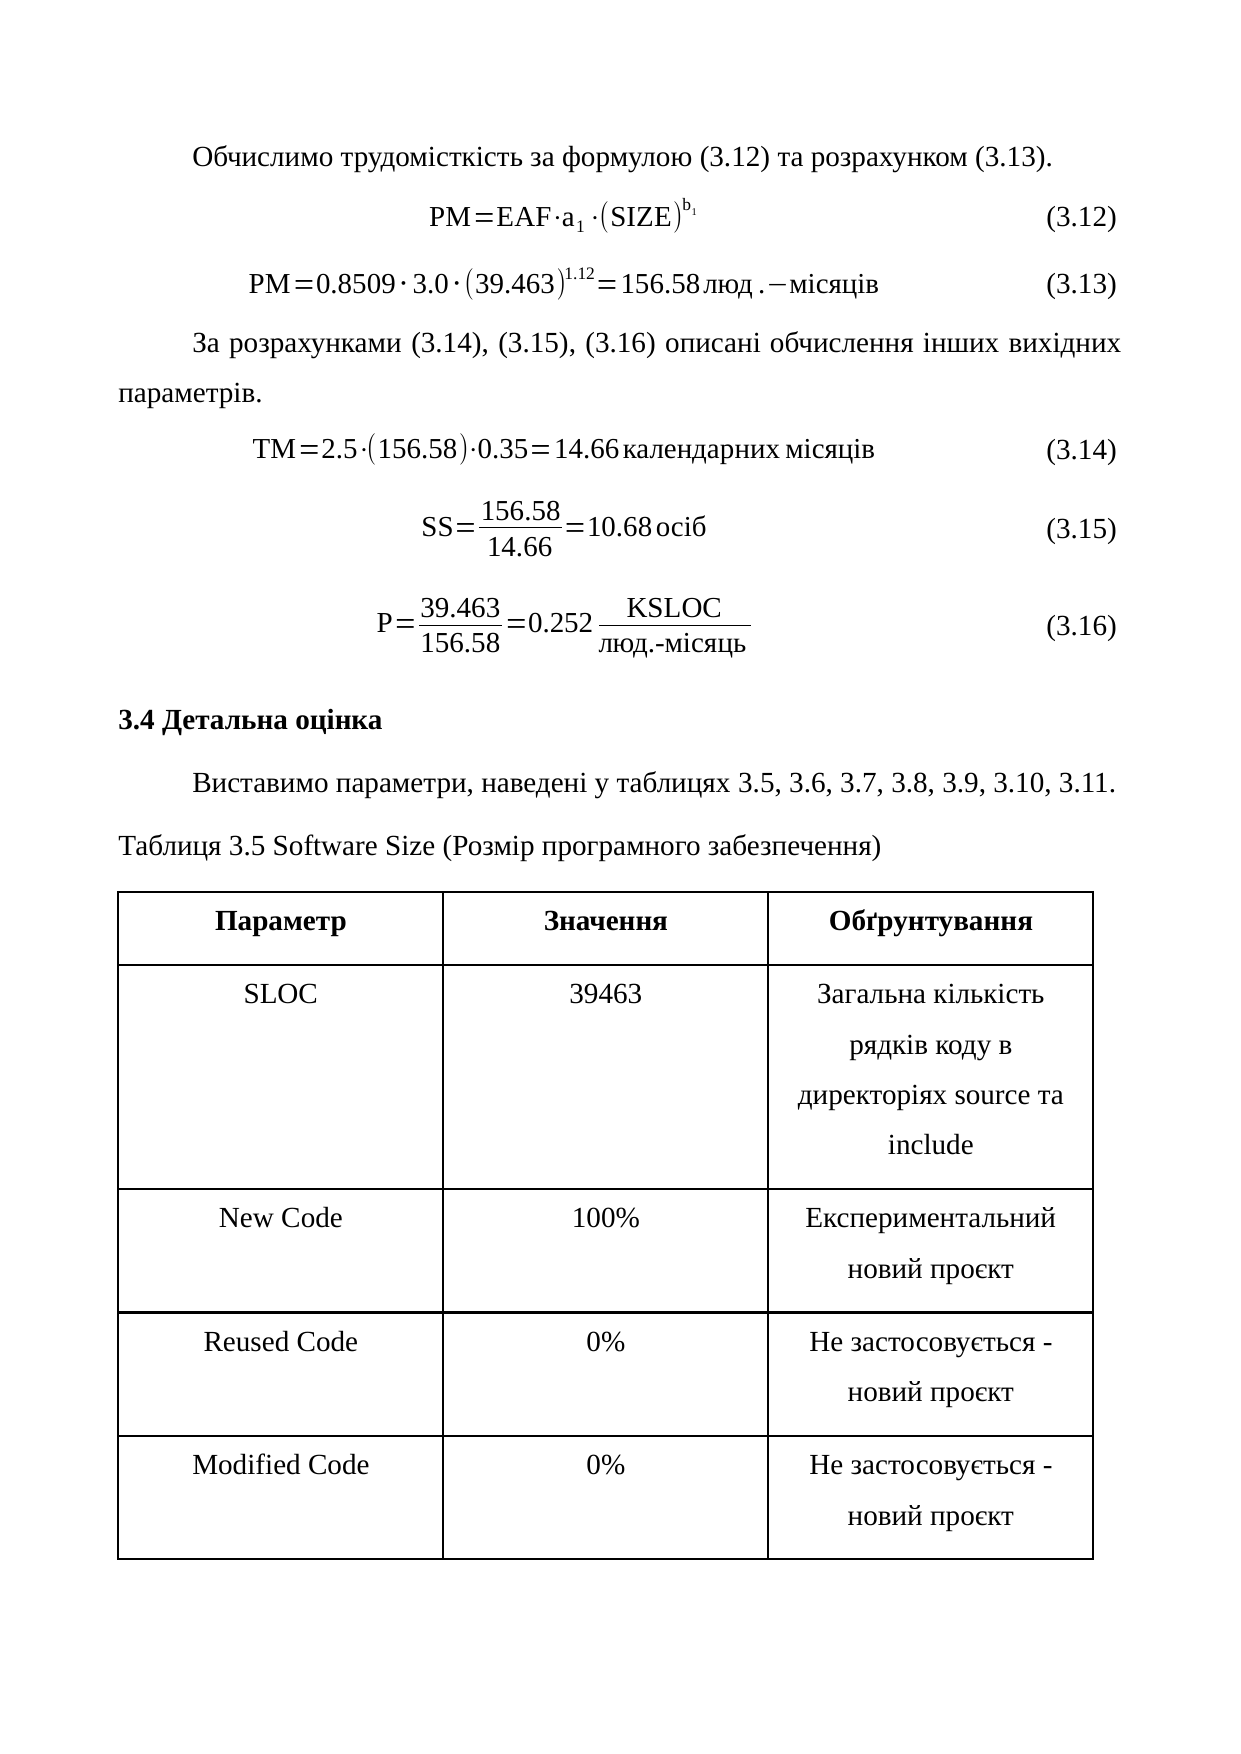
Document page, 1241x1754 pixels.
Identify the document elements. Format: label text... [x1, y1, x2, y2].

text Обчислимо трудомісткість за формулою (3.12) та розрахунком (3.13). [118, 139, 1122, 172]
table_cell (3.16) [1010, 585, 1122, 682]
table_cell Reused Code [119, 1314, 442, 1435]
table_header (3.14) [1010, 426, 1122, 488]
table_cell Експериментальний новий проєкт [769, 1190, 1092, 1311]
table_cell (3.13) [1010, 259, 1122, 325]
table_cell New Code [119, 1190, 442, 1311]
table_cell 0% [444, 1437, 767, 1558]
table_cell [118, 585, 1010, 682]
table_header [118, 426, 1010, 488]
table_header Обґрунтування [769, 893, 1092, 964]
table_cell Не застосовується - новий проєкт [769, 1314, 1092, 1435]
table_header Значення [444, 893, 767, 964]
table_cell SLOC [119, 966, 442, 1188]
table_header [118, 189, 1010, 258]
table_cell 100% [444, 1190, 767, 1311]
text За розрахунками (3.14), (3.15), (3.16) описані обчислення інших вихідних параметрів. [118, 325, 1122, 409]
table_cell (3.15) [1010, 489, 1122, 585]
table_header Параметр [119, 893, 442, 964]
table_cell [118, 489, 1010, 585]
text Виставимо параметри, наведені у таблицях 3.5, 3.6, 3.7, 3.8, 3.9, 3.10, 3.11. [118, 765, 1122, 799]
table_cell 0% [444, 1314, 767, 1435]
table_header (3.12) [1010, 189, 1122, 258]
table_cell Не застосовується - новий проєкт [769, 1437, 1092, 1558]
subtitle Детальна оцінка [118, 702, 1122, 736]
table_cell 39463 [444, 966, 767, 1188]
text Таблиця 3.5 Software Size (Розмір програмного забезпечення) [118, 828, 1122, 862]
table_cell [118, 259, 1010, 325]
table_cell Загальна кількість рядків коду в директоріях source та include [769, 966, 1092, 1188]
table_cell Modified Code [119, 1437, 442, 1558]
